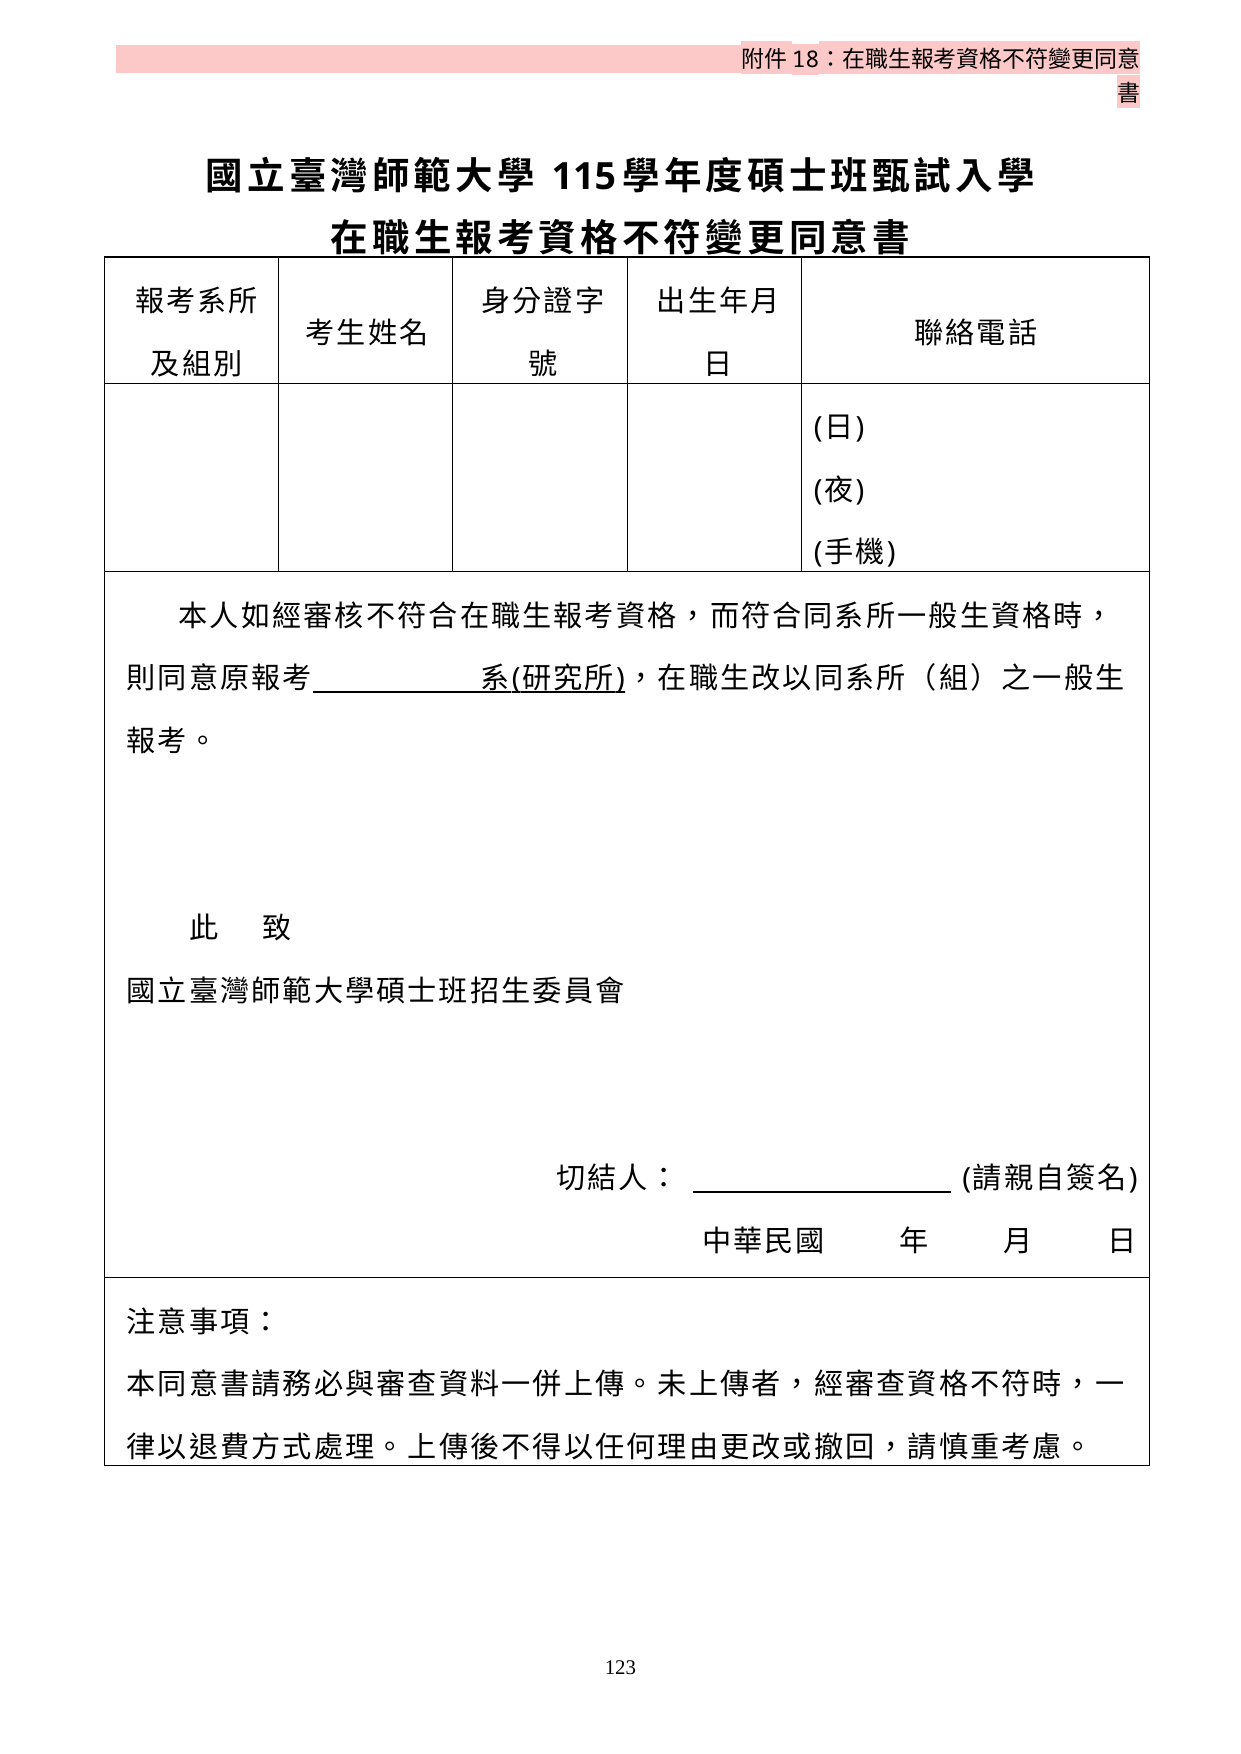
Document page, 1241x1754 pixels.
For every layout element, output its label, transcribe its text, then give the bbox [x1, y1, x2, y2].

table_cell 注意事項： 本同意書請務必與審查資料一併上傳。未上傳者，經審查資格不符時，一律以退費方式處理。上傳後不得以任何理由更改或撤回，請慎重考慮。 [105, 1278, 1149, 1465]
text 在職生報考資格不符變更同意書 [104, 194, 1136, 256]
table_header 出生年月日 [628, 258, 801, 382]
table_cell [453, 384, 627, 571]
table_header 考生姓名 [279, 258, 452, 382]
table_cell [105, 384, 278, 571]
table_header 身分證字號 [453, 258, 627, 382]
table_cell [279, 384, 452, 571]
table_cell 本人如經審核不符合在職生報考資格，而符合同系所一般生資格時，則同意原報考 系(研究所)，在職生改以同系所（組）之一般生報考。 此 致 國立臺灣師範大學碩士班招生委員會 切結人： (請親自簽名) 中華民國 年 月 日 [105, 572, 1149, 1277]
text 國立臺灣師範大學 115學年度碩士班甄試入學 [104, 131, 1136, 194]
table_cell (日) (夜) (手機) [802, 384, 1149, 571]
table_header 報考系所 及組別 [105, 258, 278, 382]
table_cell [628, 384, 801, 571]
table_header 聯絡電話 [802, 258, 1149, 382]
